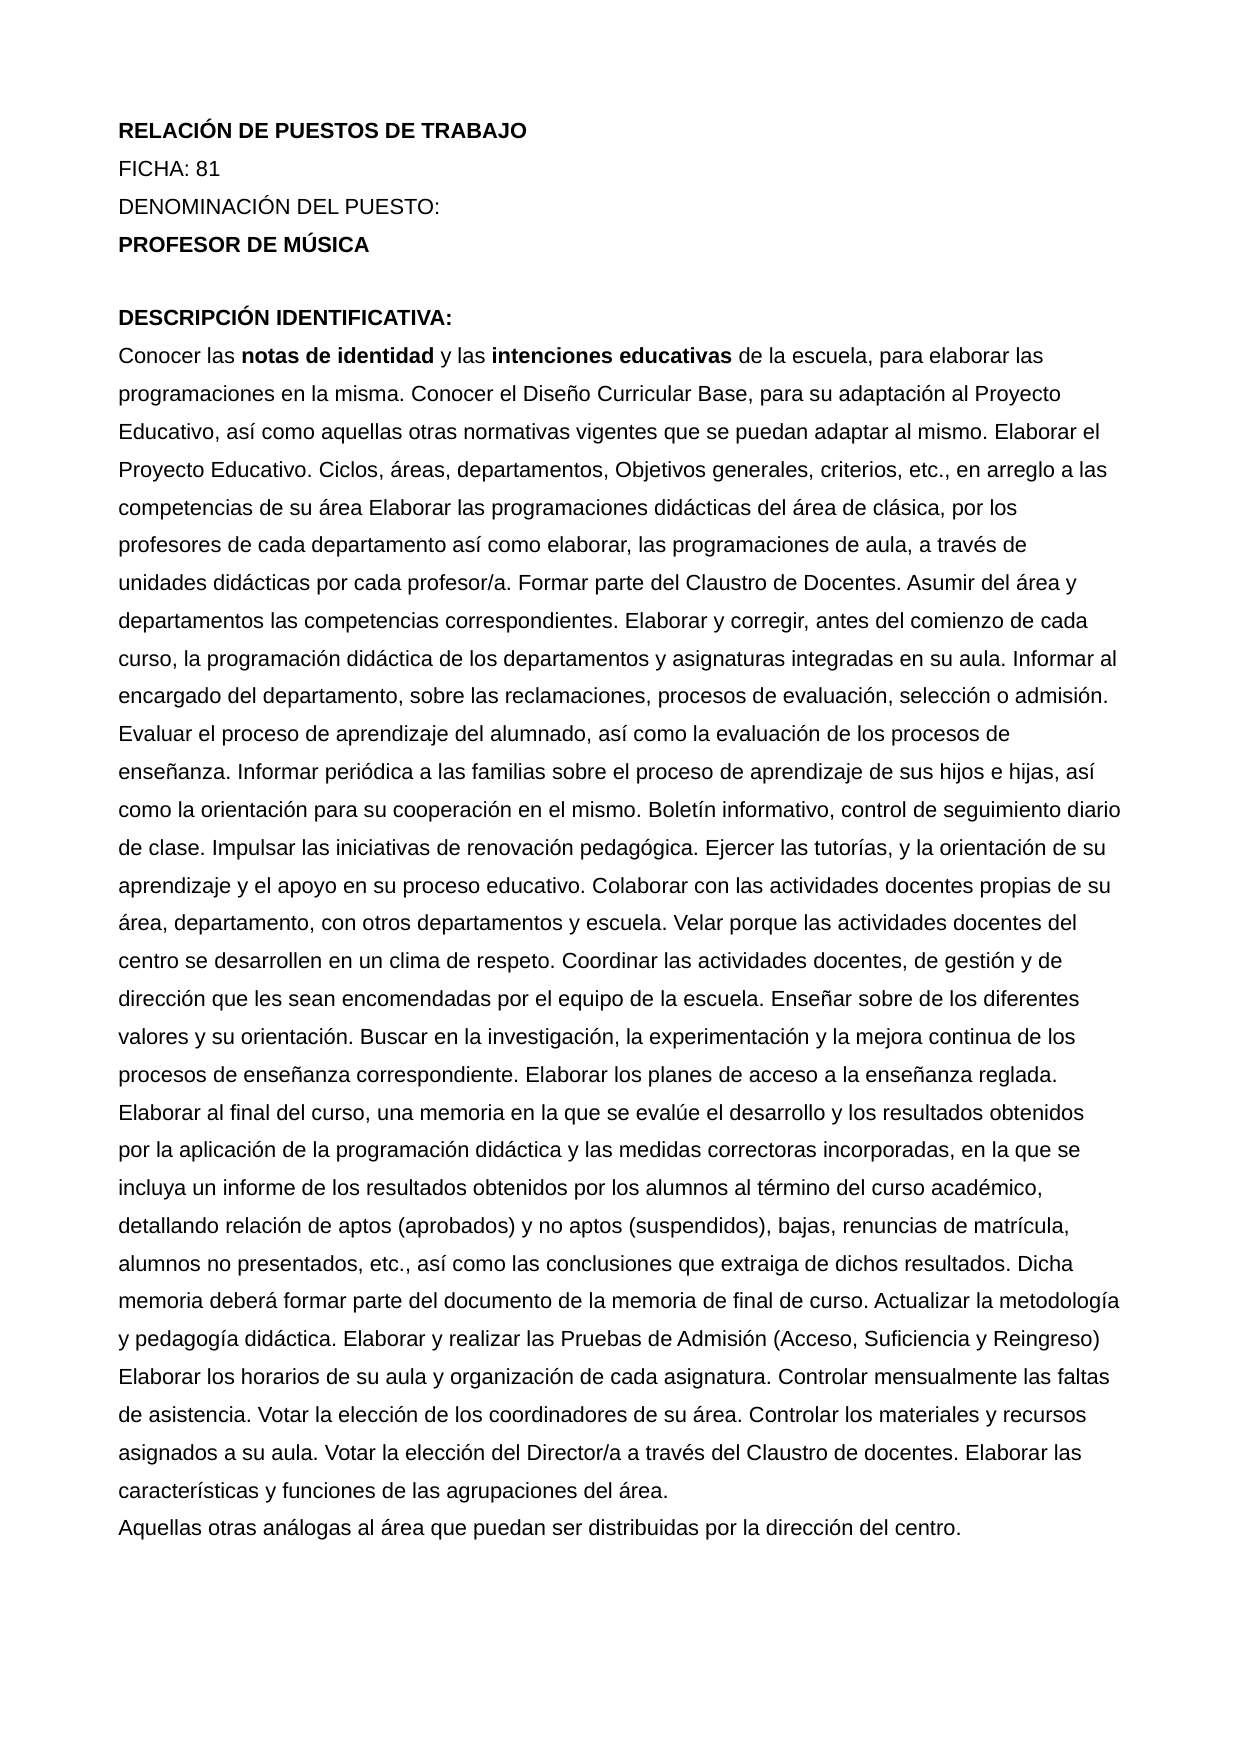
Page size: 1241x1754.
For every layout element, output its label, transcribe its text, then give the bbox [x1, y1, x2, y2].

text RELACIÓN DE PUESTOS DE TRABAJO [118, 118, 1122, 143]
text Aquellas otras análogas al área que puedan ser distribuidas por la dirección del centro. [118, 1515, 1122, 1541]
text DENOMINACIÓN DEL PUESTO: [118, 194, 1122, 219]
text DESCRIPCIÓN IDENTIFICATIVA: [118, 305, 1122, 331]
text FICHA: 81 [118, 156, 1122, 181]
text PROFESOR DE MÚSICA [118, 232, 1122, 257]
text Conocer las notas de identidad y las intenciones educativas de la escuela, para elaborar las programaciones en la misma. Conocer el Diseño Curricular Base, para su adaptación al Proyecto Educativo, así como aquellas otras normativas vigentes que se puedan adaptar al mismo. Elaborar el Proyecto Educativo. Ciclos, áreas, departamentos, Objetivos generales, criterios, etc., en arreglo a las competencias de su área Elaborar las programaciones didácticas del área de clásica, por los profesores de cada departamento así como elaborar, las programaciones de aula, a través de unidades didácticas por cada profesor/a. Formar parte del Claustro de Docentes. Asumir del área y departamentos las competencias correspondientes. Elaborar y corregir, antes del comienzo de cada curso, la programación didáctica de los departamentos y asignaturas integradas en su aula. Informar al encargado del departamento, sobre las reclamaciones, procesos de evaluación, selección o admisión. Evaluar el proceso de aprendizaje del alumnado, así como la evaluación de los procesos de enseñanza. Informar periódica a las familias sobre el proceso de aprendizaje de sus hijos e hijas, así como la orientación para su cooperación en el mismo. Boletín informativo, control de seguimiento diario de clase. Impulsar las iniciativas de renovación pedagógica. Ejercer las tutorías, y la orientación de su aprendizaje y el apoyo en su proceso educativo. Colaborar con las actividades docentes propias de su área, departamento, con otros departamentos y escuela. Velar porque las actividades docentes del centro se desarrollen en un clima de respeto. Coordinar las actividades docentes, de gestión y de dirección que les sean encomendadas por el equipo de la escuela. Enseñar sobre de los diferentes valores y su orientación. Buscar en la investigación, la experimentación y la mejora continua de los procesos de enseñanza correspondiente. Elaborar los planes de acceso a la enseñanza reglada. Elaborar al final del curso, una memoria en la que se evalúe el desarrollo y los resultados obtenidos por la aplicación de la programación didáctica y las medidas correctoras incorporadas, en la que se incluya un informe de los resultados obtenidos por los alumnos al término del curso académico, detallando relación de aptos (aprobados) y no aptos (suspendidos), bajas, renuncias de matrícula, alumnos no presentados, etc., así como las conclusiones que extraiga de dichos resultados. Dicha memoria deberá formar parte del documento de la memoria de final de curso. Actualizar la metodología y pedagogía didáctica. Elaborar y realizar las Pruebas de Admisión (Acceso, Suficiencia y Reingreso) Elaborar los horarios de su aula y organización de cada asignatura. Controlar mensualmente las faltas de asistencia. Votar la elección de los coordinadores de su área. Controlar los materiales y recursos asignados a su aula. Votar la elección del Director/a a través del Claustro de docentes. Elaborar las características y funciones de las agrupaciones del área. [118, 343, 1122, 1503]
